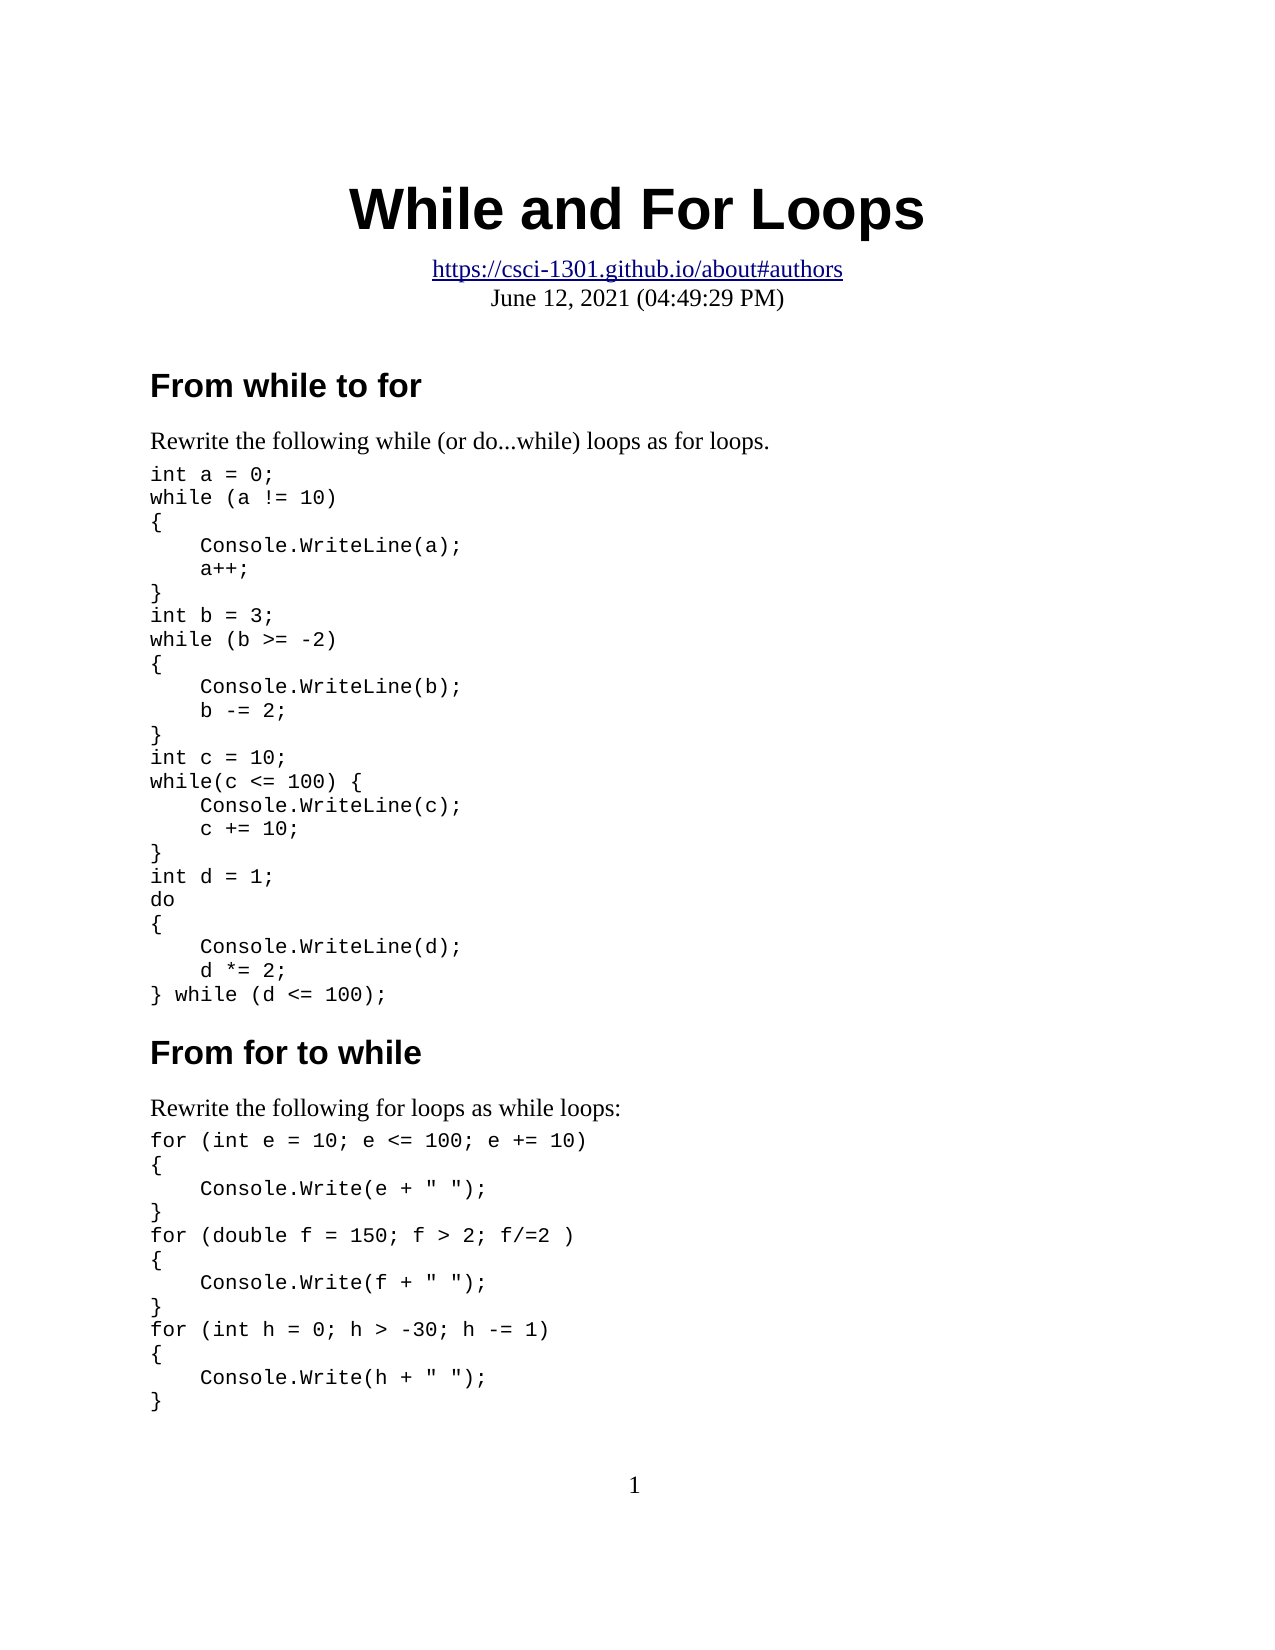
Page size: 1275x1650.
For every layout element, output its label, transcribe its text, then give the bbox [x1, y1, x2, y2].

text for (int h = 0; h > -30; h -= 1) [150, 1319, 1125, 1343]
text https://csci-1301.github.io/about#authors [150, 254, 1125, 283]
text for (int e = 10; e <= 100; e += 10) [150, 1130, 1125, 1154]
text c += 10; [150, 818, 1125, 842]
text Console.WriteLine(b); [150, 676, 1125, 700]
text int d = 1; [150, 866, 1125, 889]
text { [150, 1154, 1125, 1178]
text June 12, 2021 (04:49:29 PM) [150, 283, 1125, 312]
text Rewrite the following while (or do...while) loops as for loops. [150, 426, 1125, 455]
text d *= 2; [150, 960, 1125, 984]
text } [150, 1390, 1125, 1414]
text for (double f = 150; f > 2; f/=2 ) [150, 1225, 1125, 1248]
text Console.WriteLine(c); [150, 795, 1125, 818]
text } [150, 842, 1125, 866]
text } [150, 1201, 1125, 1225]
text { [150, 1343, 1125, 1367]
text } [150, 1296, 1125, 1319]
text int b = 3; [150, 606, 1125, 629]
text int c = 10; [150, 747, 1125, 771]
text while (a != 10) [150, 487, 1125, 511]
text b -= 2; [150, 700, 1125, 724]
text Console.Write(h + " "); [150, 1367, 1125, 1390]
text { [150, 511, 1125, 534]
text Console.WriteLine(a); [150, 534, 1125, 558]
text while(c <= 100) { [150, 771, 1125, 795]
text } [150, 724, 1125, 747]
text { [150, 913, 1125, 937]
text } while (d <= 100); [150, 984, 1125, 1007]
text do [150, 889, 1125, 913]
text int a = 0; [150, 464, 1125, 487]
text while (b >= -2) [150, 629, 1125, 653]
text Console.Write(e + " "); [150, 1178, 1125, 1201]
text { [150, 653, 1125, 676]
title While and For Loops [150, 175, 1125, 242]
text } [150, 582, 1125, 606]
text { [150, 1248, 1125, 1272]
subtitle From for to while [150, 1032, 1125, 1071]
subtitle From while to for [150, 366, 1125, 404]
text Console.WriteLine(d); [150, 937, 1125, 960]
text Rewrite the following for loops as while loops: [150, 1093, 1125, 1121]
text a++; [150, 558, 1125, 582]
text Console.Write(f + " "); [150, 1272, 1125, 1296]
